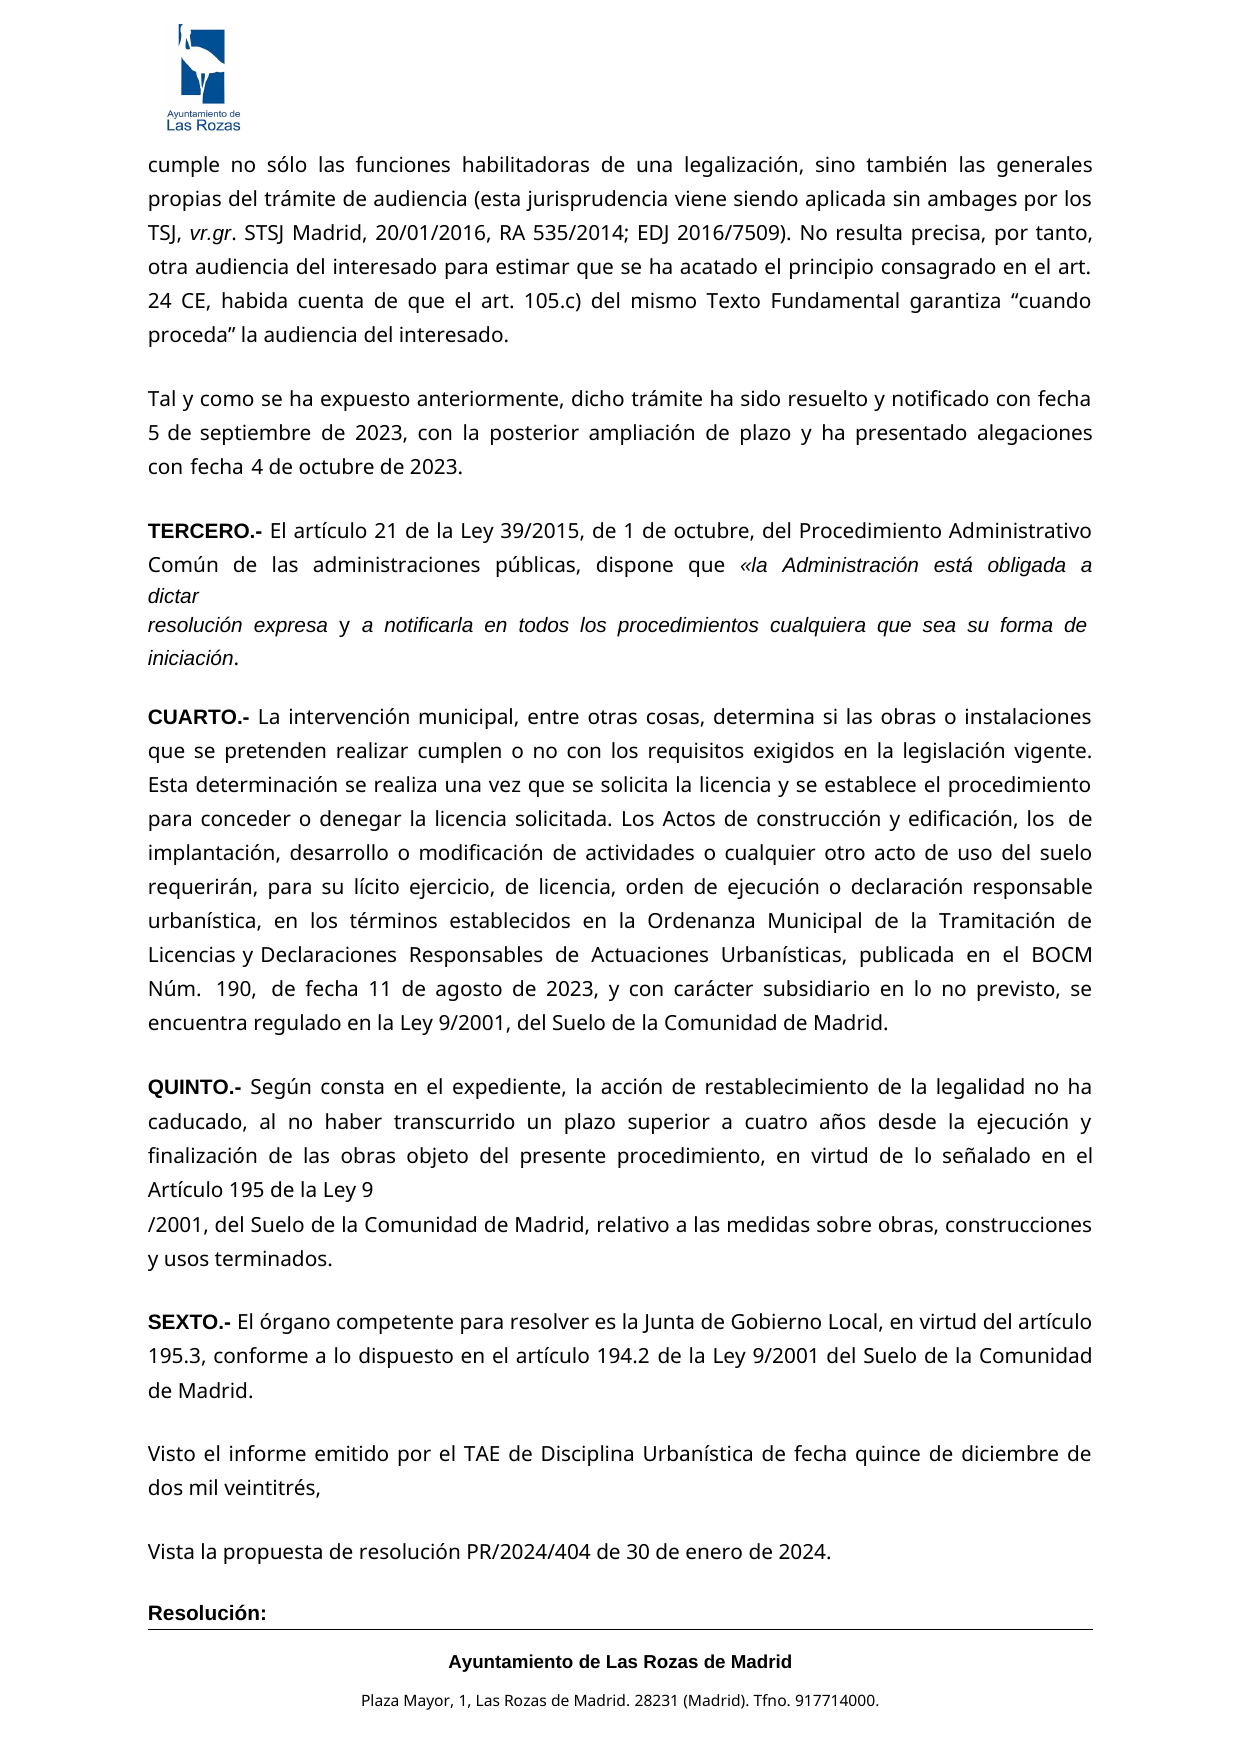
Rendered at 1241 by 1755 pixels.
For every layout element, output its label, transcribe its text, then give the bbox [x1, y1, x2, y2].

text Tal y como se ha expuesto anteriormente, dicho trámite ha sido resuelto y notificado con fecha 5 de septiembre de 2023, con la posterior ampliación de plazo y ha presentado alegaciones con fecha 4 de octubre de 2023. [148, 384, 1093, 481]
text resolución expresa y [148, 613, 351, 637]
text TERCERO.- El artículo 21 de la Ley 39/2015, de 1 de octubre, del Procedimiento Administrativo Común de las administraciones públicas, dispone que «la Administración está obligada a dictar [148, 516, 1093, 608]
text a notificarla en todos los procedimientos cualquiera que sea su forma de [362, 613, 1105, 637]
text Vista la propuesta de resolución PR/2024/404 de 30 de enero de 2024. [148, 1537, 1105, 1565]
text QUINTO.- Según consta en el expediente, la acción de restablecimiento de la legalidad no ha caducado, al no haber transcurrido un plazo superior a cuatro años desde la ejecución y finalización de las obras objeto del presente procedimiento, en virtud de lo señalado en el Artículo 195 de la Ley 9 [148, 1072, 1093, 1204]
text /2001, del Suelo de la Comunidad de Madrid, relativo a las medidas sobre obras, construcciones y usos terminados. [148, 1210, 1093, 1272]
text CUARTO.- La intervención municipal, entre otras cosas, determina si las obras o instalaciones que se pretenden realizar cumplen o no con los requisitos exigidos en la legislación vigente. Esta determinación se realiza una vez que se solicita la licencia y se establece el procedimiento para conceder o denegar la licencia solicitada. Los Actos de construcción y edificación, los de implantación, desarrollo o modificación de actividades o cualquier otro acto de uso del suelo requerirán, para su lícito ejercicio, de licencia, orden de ejecución o declaración responsable urbanística, en los términos establecidos en la Ordenanza Municipal de la Tramitación de Licencias y Declaraciones Responsables de Actuaciones Urbanísticas, publicada en el BOCM Núm. 190, de fecha 11 de agosto de 2023, y con carácter subsidiario en lo no previsto, se encuentra regulado en la Ley 9/2001, del Suelo de la Comunidad de Madrid. [148, 702, 1093, 1037]
subtitle Resolución: [148, 1601, 1105, 1625]
text SEXTO.- El órgano competente para resolver es la Junta de Gobierno Local, en virtud del artículo 195.3, conforme a lo dispuesto en el artículo 194.2 de la Ley 9/2001 del Suelo de la Comunidad de Madrid. [148, 1307, 1093, 1404]
text iniciación. [148, 643, 351, 671]
text cumple no sólo las funciones habilitadoras de una legalización, sino también las generales propias del trámite de audiencia (esta jurisprudencia viene siendo aplicada sin ambages por los TSJ, vr.gr. STSJ Madrid, 20/01/2016, RA 535/2014; EDJ 2016/7509). No resulta precisa, por tanto, otra audiencia del interesado para estimar que se ha acatado el principio consagrado en el art. 24 CE, habida cuenta de que el art. 105.c) del mismo Texto Fundamental garantiza “cuando proceda” la audiencia del interesado. [148, 150, 1093, 349]
text Visto el informe emitido por el TAE de Disciplina Urbanística de fecha quince de diciembre de dos mil veintitrés, [148, 1439, 1093, 1502]
